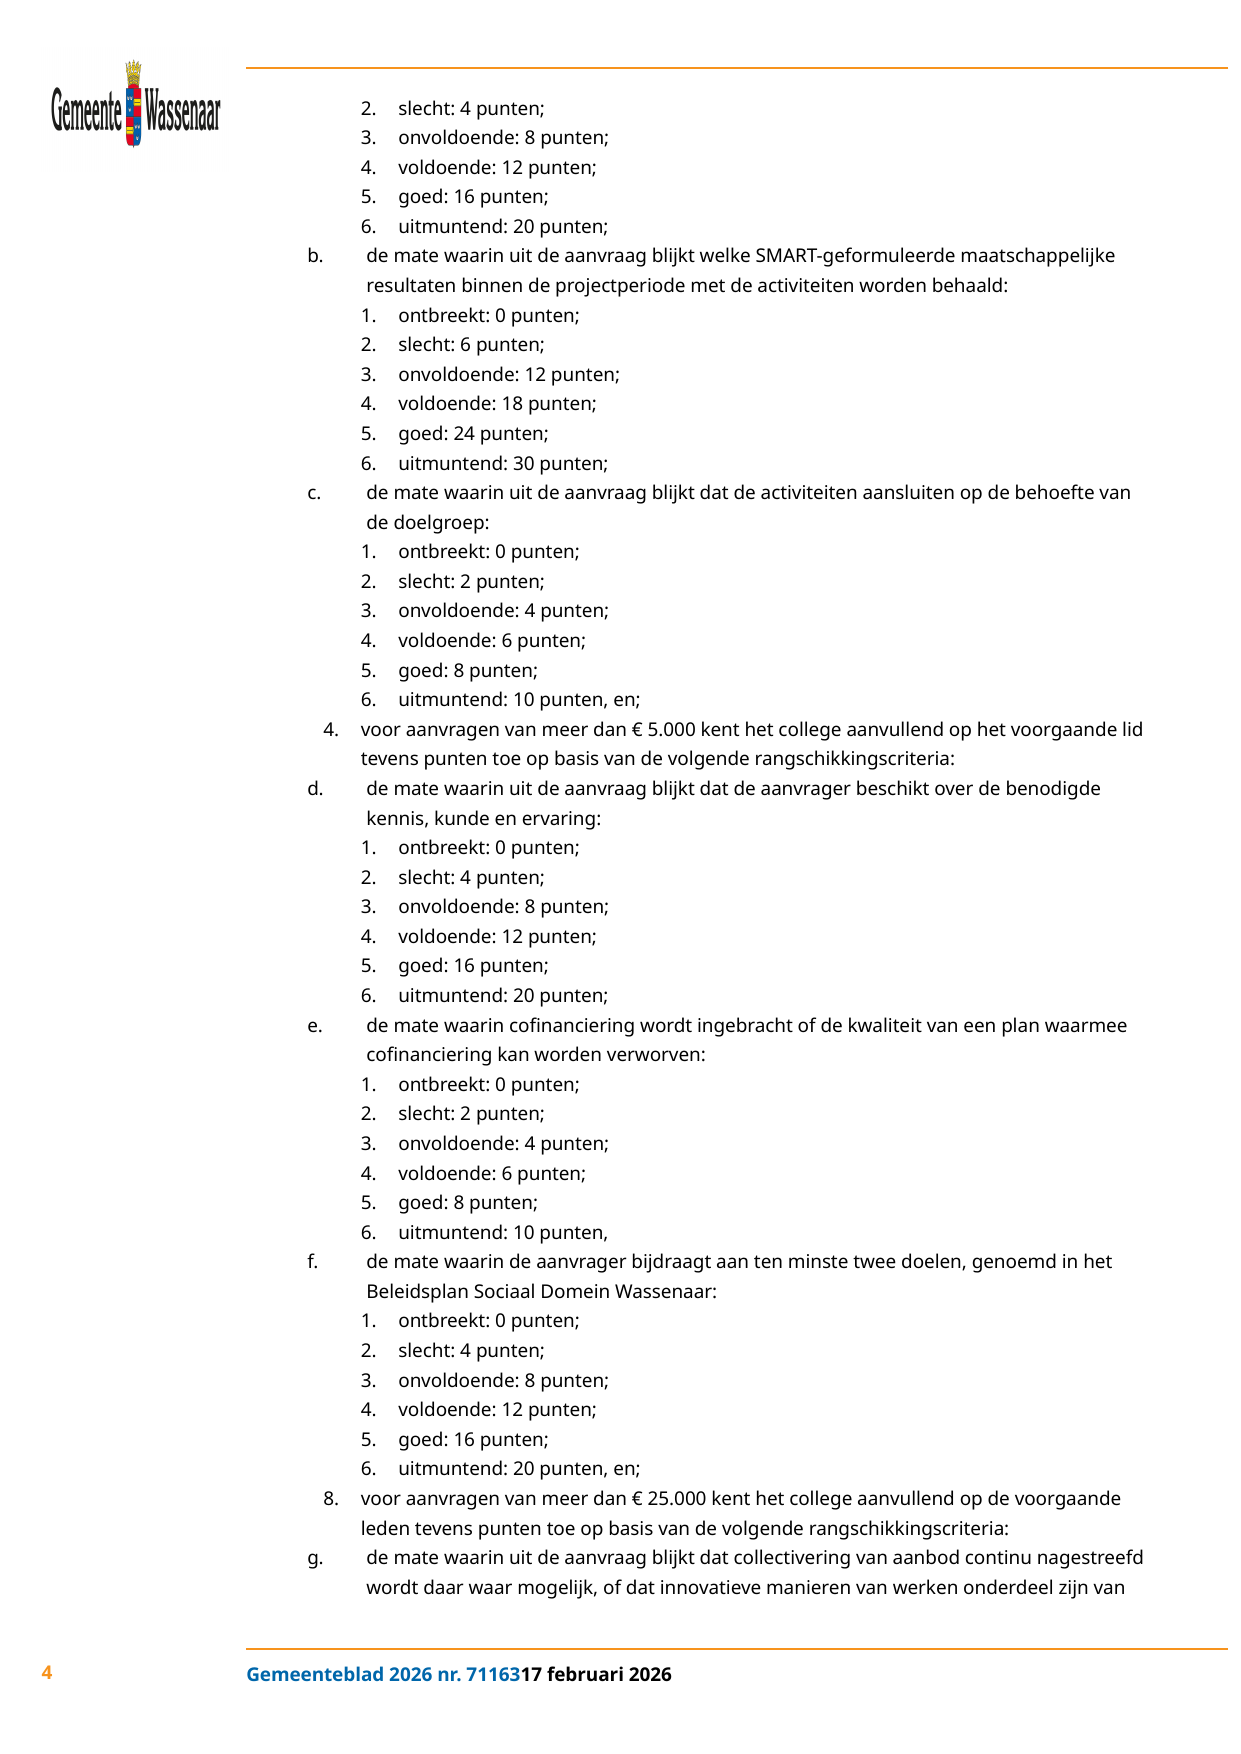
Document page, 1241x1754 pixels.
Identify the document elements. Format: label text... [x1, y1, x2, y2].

list onvoldoende: 8 punten; [361, 893, 1152, 919]
list uitmuntend: 20 punten; [361, 213, 1152, 239]
list uitmuntend: 20 punten, en; [361, 1456, 1152, 1481]
list ontbreekt: 0 punten; [361, 302, 1152, 328]
list voldoende: 12 punten; [361, 923, 1152, 949]
list voldoende: 18 punten; [361, 391, 1152, 416]
list slecht: 2 punten; [361, 568, 1152, 594]
list voldoende: 6 punten; [361, 1160, 1152, 1186]
list uitmuntend: 10 punten, en; [361, 686, 1152, 712]
list ontbreekt: 0 punten; [361, 1308, 1152, 1333]
list slecht: 4 punten; [361, 864, 1152, 890]
list uitmuntend: 20 punten; [361, 982, 1152, 1008]
list slecht: 6 punten; [361, 331, 1152, 357]
list uitmuntend: 10 punten, [361, 1219, 1152, 1245]
list goed: 16 punten; [361, 953, 1152, 978]
list ontbreekt: 0 punten; [361, 538, 1152, 564]
list voor aanvragen van meer dan € 5.000 kent het college aanvullend op het voorgaande lid tevens punten toe op basis van de volgende rangschikkingscriteria: [323, 716, 1152, 771]
list ontbreekt: 0 punten; [361, 1071, 1152, 1097]
list de mate waarin uit de aanvraag blijkt welke SMART-geformuleerde maatschappelijke resultaten binnen de projectperiode met de activiteiten worden behaald: [307, 243, 1152, 298]
list voldoende: 12 punten; [361, 1396, 1152, 1422]
picture [41, 47, 231, 172]
list onvoldoende: 4 punten; [361, 1130, 1152, 1156]
list de mate waarin uit de aanvraag blijkt dat de aanvrager beschikt over de benodigde kennis, kunde en ervaring: [307, 775, 1152, 831]
list goed: 16 punten; [361, 1426, 1152, 1452]
list ontbreekt: 0 punten; [361, 834, 1152, 860]
list goed: 16 punten; [361, 183, 1152, 209]
list slecht: 4 punten; [361, 95, 1152, 121]
list de mate waarin uit de aanvraag blijkt dat collectivering van aanbod continu nagestreefd wordt daar waar mogelijk, of dat innovatieve manieren van werken onderdeel zijn van [307, 1544, 1152, 1600]
list de mate waarin cofinanciering wordt ingebracht of de kwaliteit van een plan waarmee cofinanciering kan worden verworven: [307, 1012, 1152, 1067]
list voor aanvragen van meer dan € 25.000 kent het college aanvullend op de voorgaande leden tevens punten toe op basis van de volgende rangschikkingscriteria: [323, 1485, 1152, 1541]
list slecht: 4 punten; [361, 1337, 1152, 1363]
list goed: 8 punten; [361, 657, 1152, 683]
list goed: 24 punten; [361, 420, 1152, 446]
list onvoldoende: 12 punten; [361, 361, 1152, 387]
list voldoende: 6 punten; [361, 627, 1152, 653]
list uitmuntend: 30 punten; [361, 450, 1152, 476]
list onvoldoende: 8 punten; [361, 124, 1152, 150]
list goed: 8 punten; [361, 1189, 1152, 1215]
list onvoldoende: 4 punten; [361, 598, 1152, 623]
list de mate waarin de aanvrager bijdraagt aan ten minste twee doelen, genoemd in het Beleidsplan Sociaal Domein Wassenaar: [307, 1248, 1152, 1304]
list voldoende: 12 punten; [361, 154, 1152, 180]
list slecht: 2 punten; [361, 1101, 1152, 1126]
list onvoldoende: 8 punten; [361, 1367, 1152, 1393]
list de mate waarin uit de aanvraag blijkt dat de activiteiten aansluiten op de behoefte van de doelgroep: [307, 479, 1152, 535]
